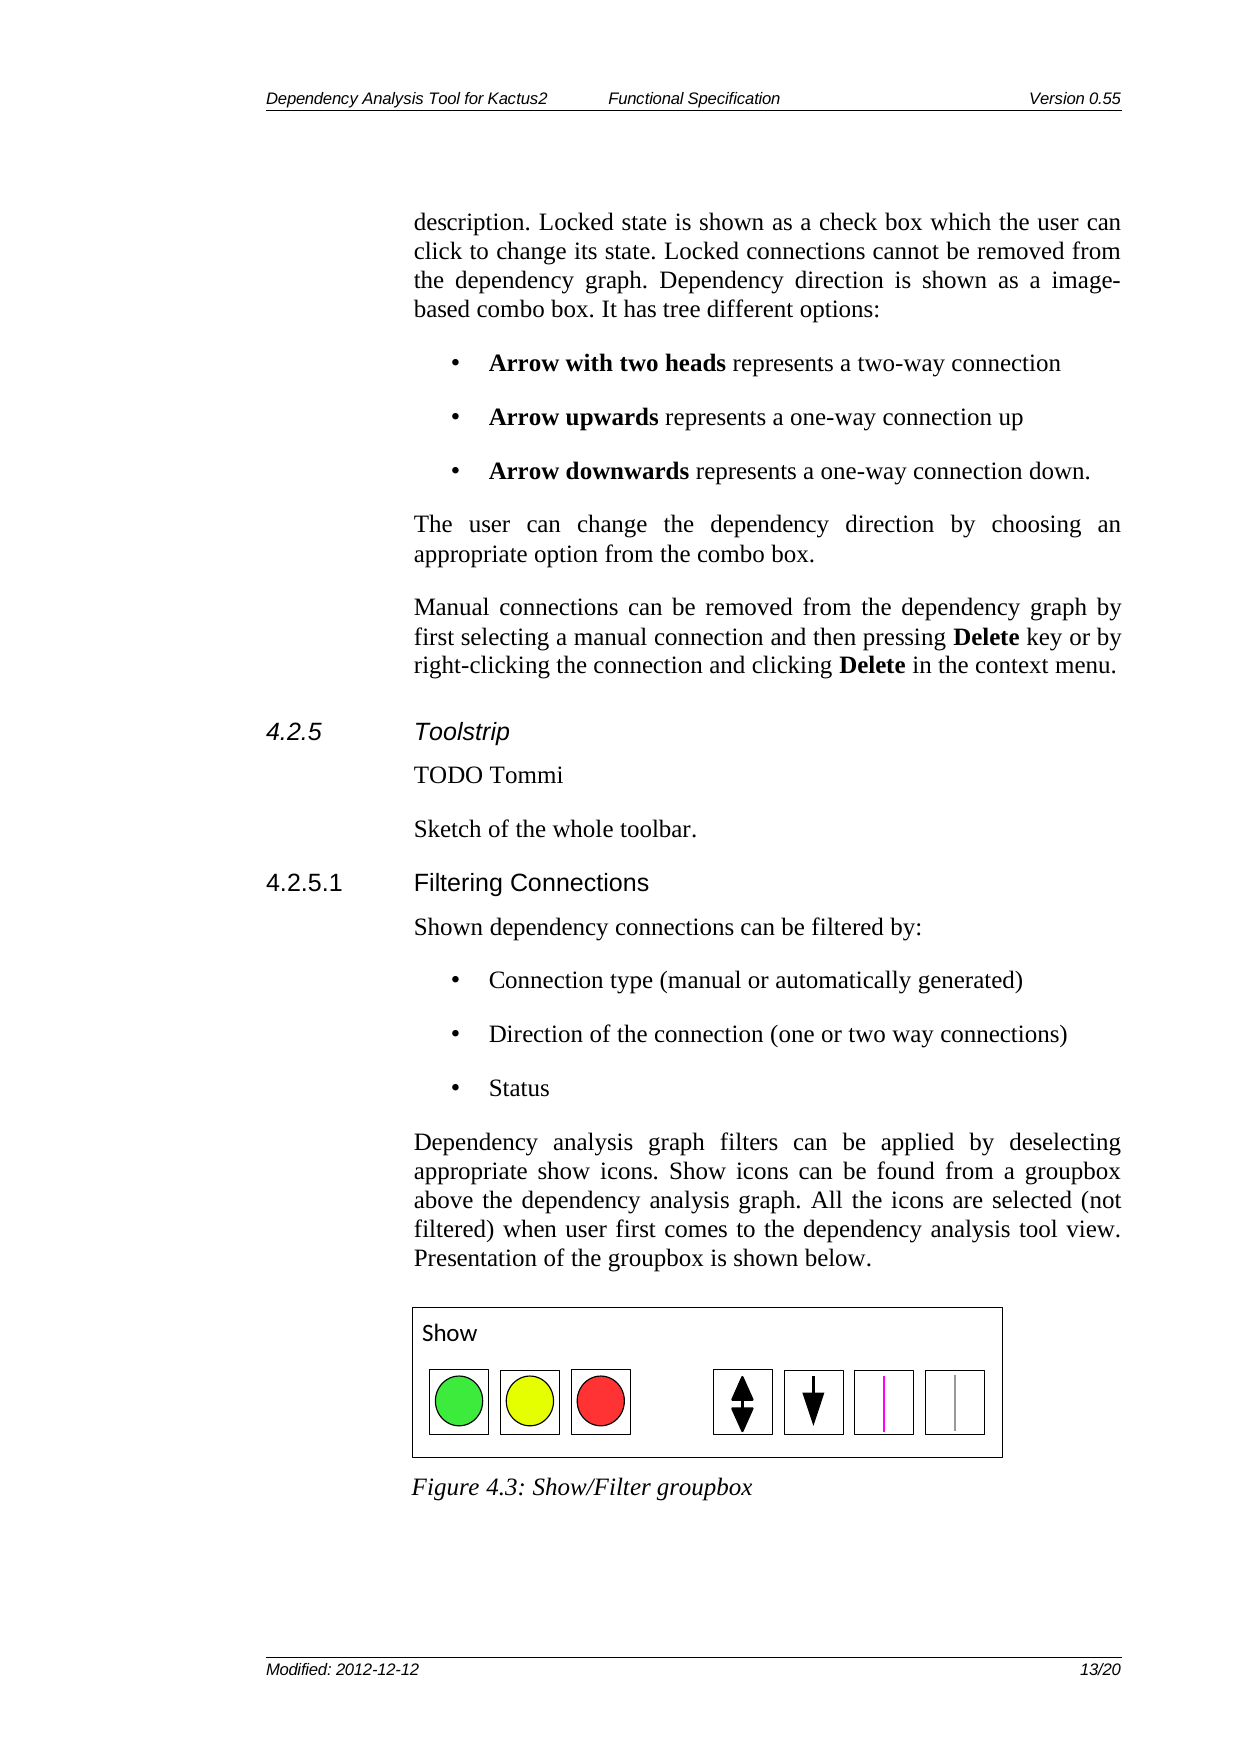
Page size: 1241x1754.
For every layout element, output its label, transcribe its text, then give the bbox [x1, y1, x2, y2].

subtitle Filtering Connections [266, 868, 1122, 897]
text The user can change the dependency direction by choosing an appropriate option from the combo box. [413, 509, 1122, 567]
list Arrow with two heads represents a two-way connection [451, 348, 1122, 377]
text Figure 4.3: Show/Filter groupbox [411, 1320, 1003, 1501]
text Sketch of the whole toolbar. [413, 814, 1122, 843]
text Manual connections can be removed from the dependency graph by first selecting a manual connection and then pressing Delete key or by right-clicking the connection and clicking Delete in the context menu. [413, 592, 1122, 679]
text description. Locked state is shown as a check box which the user can click to change its state. Locked connections cannot be removed from the dependency graph. Dependency direction is shown as a image-based combo box. It has tree different options: [413, 207, 1122, 323]
subtitle Toolstrip [266, 717, 1122, 746]
list Arrow downwards represents a one-way connection down. [451, 456, 1122, 484]
text Shown dependency connections can be filtered by: [413, 912, 1122, 941]
list Connection type (manual or automatically generated) [451, 965, 1122, 994]
list Arrow upwards represents a one-way connection up [451, 402, 1122, 431]
list Status [451, 1073, 1122, 1102]
text Dependency analysis graph filters can be applied by deselecting appropriate show icons. Show icons can be found from a groupbox above the dependency analysis graph. All the icons are selected (not filtered) when user first comes to the dependency analysis tool view. Presentation of the groupbox is shown below. [413, 1127, 1122, 1272]
list Direction of the connection (one or two way connections) [451, 1019, 1122, 1048]
text TODO Tommi [413, 760, 1122, 789]
